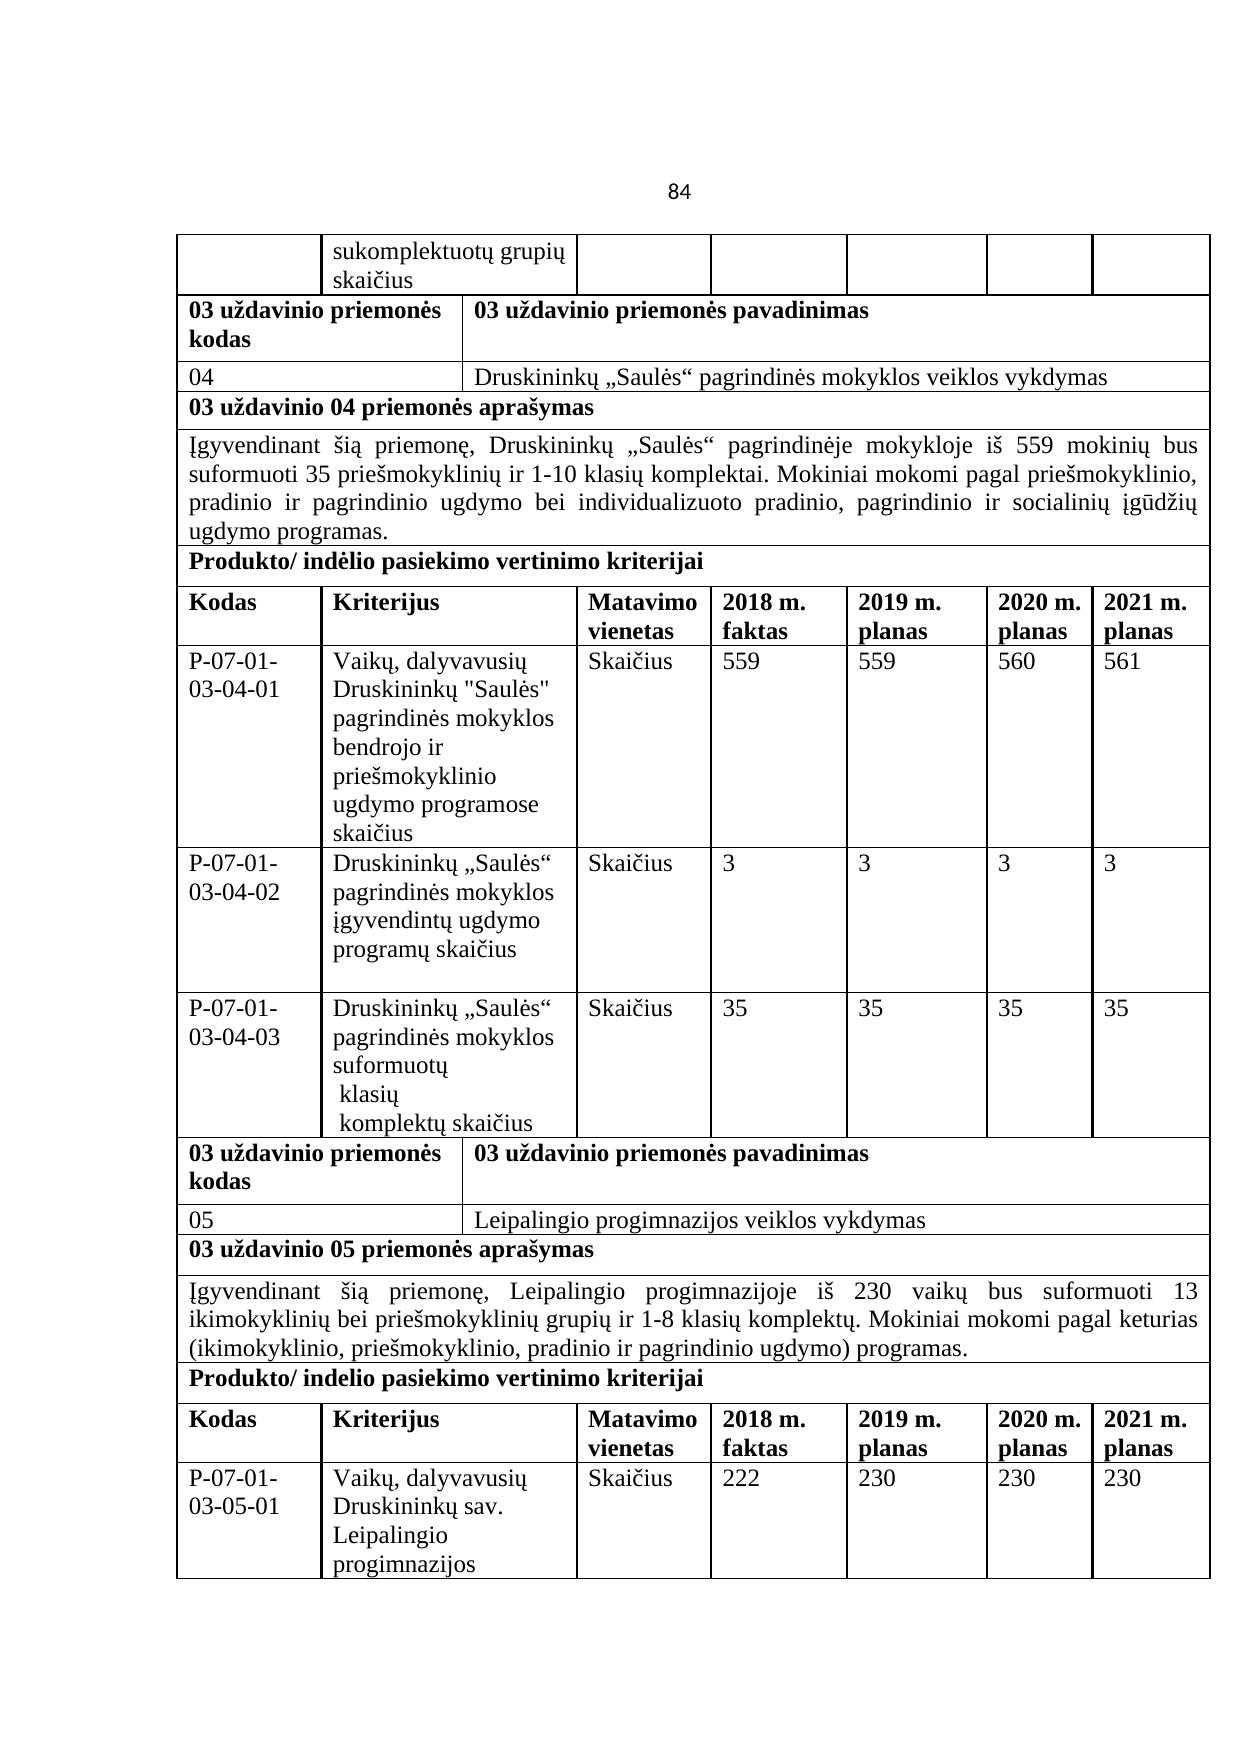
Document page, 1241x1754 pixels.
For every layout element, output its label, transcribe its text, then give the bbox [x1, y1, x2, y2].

table_cell 03 uždavinio 04 priemonės aprašymas [178, 392, 1209, 429]
table_cell 559 [848, 646, 986, 847]
table_cell 559 [712, 646, 846, 847]
table_cell Kodas [178, 587, 320, 645]
table_cell Matavimo vienetas [578, 1404, 710, 1462]
table_cell Vaikų, dalyvavusių Druskininkų sav. Leipalingio progimnazijos [323, 1463, 576, 1578]
table_cell 3 [1094, 848, 1209, 992]
table_cell 2019 m. planas [848, 587, 986, 645]
table_cell [578, 235, 710, 293]
table_cell 2018 m. faktas [712, 587, 846, 645]
table_cell 2018 m. faktas [712, 1404, 846, 1462]
table_cell 3 [712, 848, 846, 992]
table_cell sukomplektuotų grupių skaičius [323, 235, 576, 293]
table_cell 03 uždavinio priemonės kodas [178, 1138, 462, 1204]
table_cell 2021 m. planas [1094, 587, 1209, 645]
table_cell Matavimo vienetas [578, 587, 710, 645]
table_cell Skaičius [578, 993, 710, 1137]
table_cell 230 [1094, 1463, 1209, 1578]
table_cell Skaičius [578, 848, 710, 992]
table_cell Druskininkų „Saulės“ pagrindinės mokyklos įgyvendintų ugdymo programų skaičius [323, 848, 576, 992]
table_cell P-07-01-03-05-01 [178, 1463, 320, 1578]
table_cell Produkto/ indėlio pasiekimo vertinimo kriterijai [178, 546, 1209, 586]
table_cell 3 [848, 848, 986, 992]
table_cell Kodas [178, 1404, 320, 1462]
table_cell [1094, 235, 1209, 293]
table_cell Kriterijus [323, 587, 576, 645]
table_cell 230 [848, 1463, 986, 1578]
table_cell Skaičius [578, 1463, 710, 1578]
table_cell 04 [178, 362, 462, 391]
table_cell 2020 m. planas [988, 1404, 1091, 1462]
table_cell Įgyvendinant šią priemonę, Leipalingio progimnazijoje iš 230 vaikų bus suformuoti 13 ikimokyklinių bei priešmokyklinių grupių ir 1-8 klasių komplektų. Mokiniai mokomi pagal keturias (ikimokyklinio, priešmokyklinio, pradinio ir pagrindinio ugdymo) programas. [178, 1276, 1209, 1362]
table_cell 05 [178, 1205, 462, 1233]
table_cell 2020 m. planas [988, 587, 1091, 645]
table_cell P-07-01-03-04-02 [178, 848, 320, 992]
table_cell 560 [988, 646, 1091, 847]
table_cell 561 [1094, 646, 1209, 847]
table_cell Leipalingio progimnazijos veiklos vykdymas [463, 1205, 1209, 1233]
table_cell 03 uždavinio 05 priemonės aprašymas [178, 1235, 1209, 1275]
table_cell Skaičius [578, 646, 710, 847]
table_cell Druskininkų „Saulės“ pagrindinės mokyklos veiklos vykdymas [463, 362, 1209, 391]
table_cell 222 [712, 1463, 846, 1578]
table_cell 2019 m. planas [848, 1404, 986, 1462]
table_cell Kriterijus [323, 1404, 576, 1462]
table_cell [848, 235, 986, 293]
table_cell 35 [1094, 993, 1209, 1137]
table_cell 3 [988, 848, 1091, 992]
table_cell Vaikų, dalyvavusių Druskininkų "Saulės" pagrindinės mokyklos bendrojo ir priešmokyklinio ugdymo programose skaičius [323, 646, 576, 847]
table_cell 35 [712, 993, 846, 1137]
table_cell 03 uždavinio priemonės pavadinimas [463, 1138, 1209, 1204]
table_cell [988, 235, 1091, 293]
table_cell Produkto/ indelio pasiekimo vertinimo kriterijai [178, 1363, 1209, 1403]
table_cell 2021 m. planas [1094, 1404, 1209, 1462]
table_cell [712, 235, 846, 293]
table_cell 03 uždavinio priemonės kodas [178, 296, 462, 361]
table_cell Įgyvendinant šią priemonę, Druskininkų „Saulės“ pagrindinėje mokykloje iš 559 mokinių bus suformuoti 35 priešmokyklinių ir 1-10 klasių komplektai. Mokiniai mokomi pagal priešmokyklinio, pradinio ir pagrindinio ugdymo bei individualizuoto pradinio, pagrindinio ir socialinių įgūdžių ugdymo programas. [178, 430, 1209, 545]
table_cell P-07-01-03-04-01 [178, 646, 320, 847]
table_cell 230 [988, 1463, 1091, 1578]
table_cell Druskininkų „Saulės“ pagrindinės mokyklos suformuotų klasių komplektų skaičius [323, 993, 576, 1137]
table_cell 35 [848, 993, 986, 1137]
table_cell [178, 235, 320, 293]
table_cell 35 [988, 993, 1091, 1137]
table_cell 03 uždavinio priemonės pavadinimas [463, 296, 1209, 361]
table_cell P-07-01-03-04-03 [178, 993, 320, 1137]
